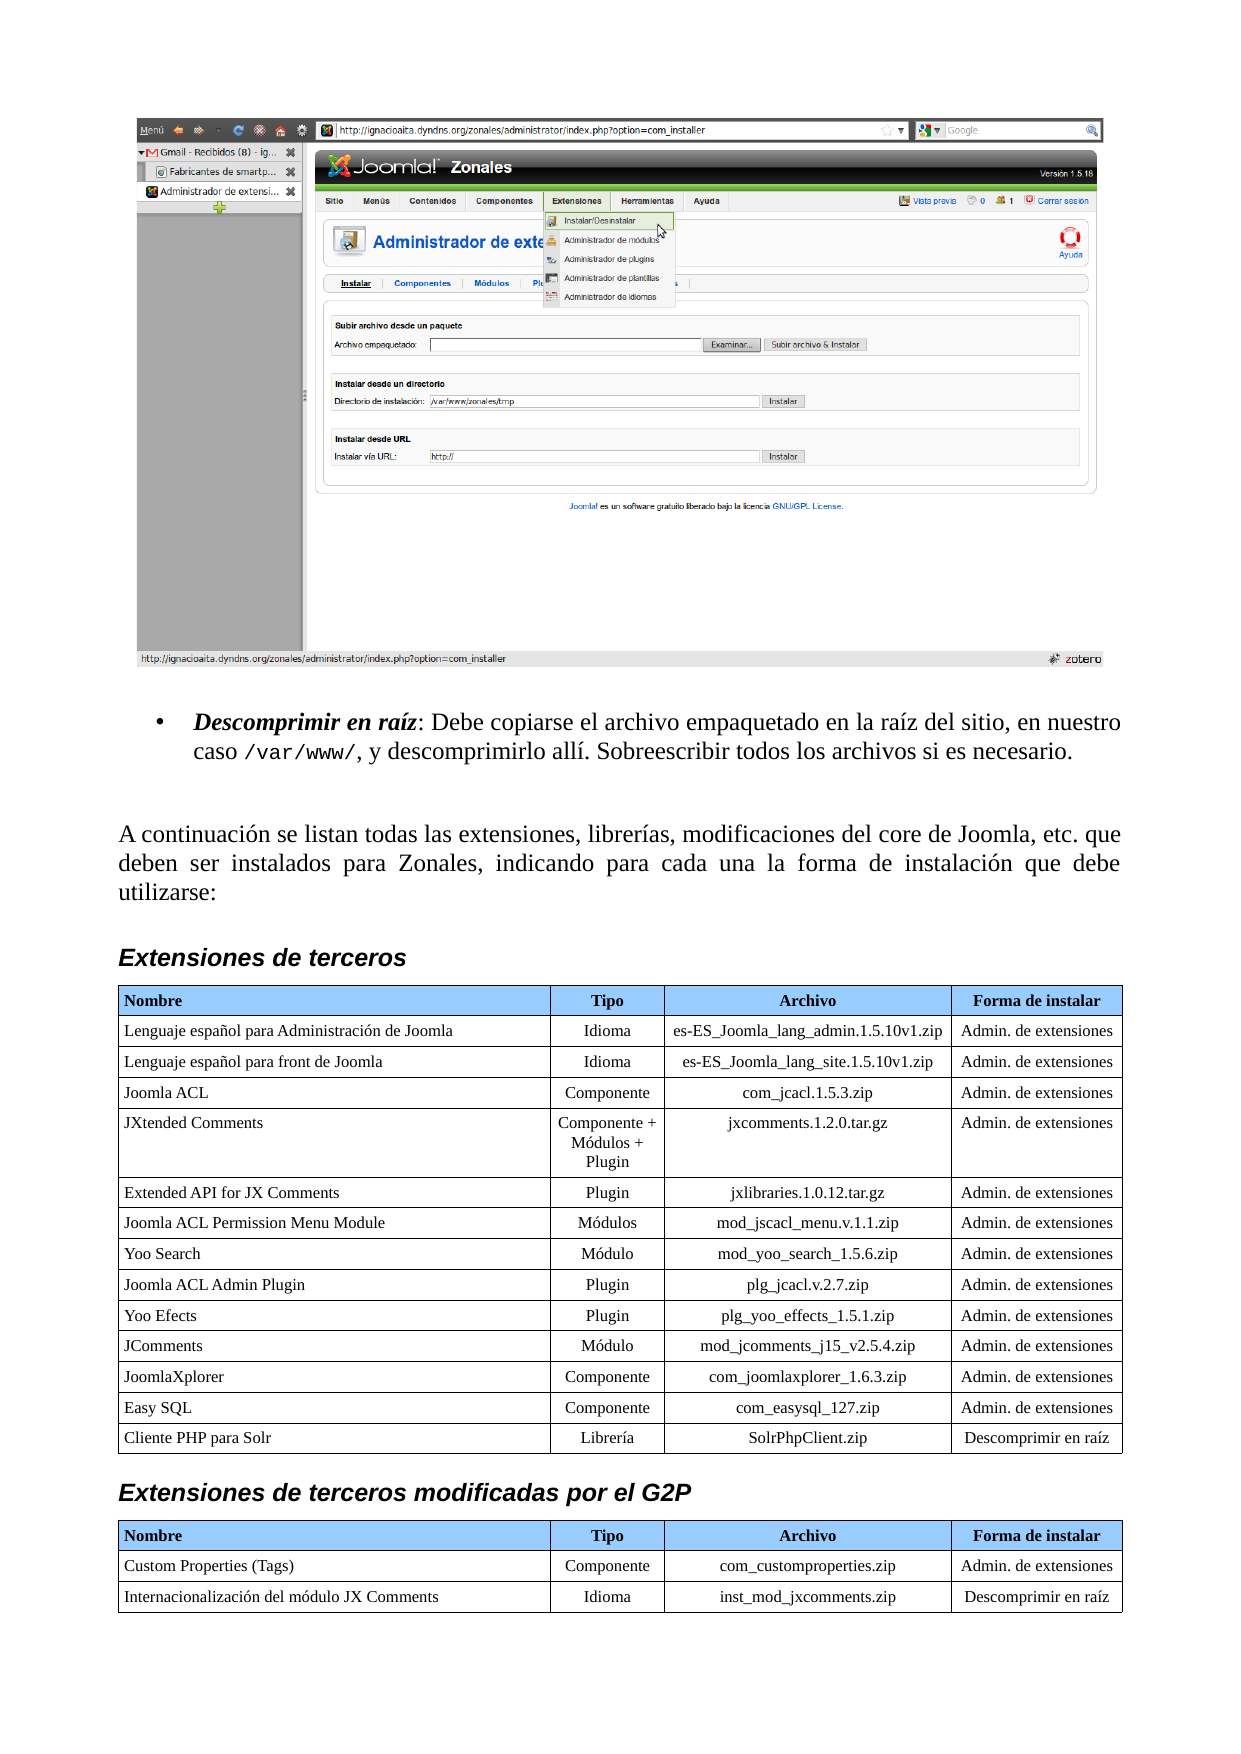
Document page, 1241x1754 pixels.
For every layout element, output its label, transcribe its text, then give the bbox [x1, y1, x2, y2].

table_cell Idioma [551, 1582, 664, 1612]
table_cell plg_jcacl.v.2.7.zip [665, 1270, 951, 1299]
table_cell Plugin [551, 1301, 664, 1330]
subtitle Extensiones de terceros modificadas por el G2P [118, 1478, 1122, 1507]
table_cell Módulos [551, 1208, 664, 1238]
table_cell Admin. de extensiones [952, 1301, 1122, 1330]
table_cell Admin. de extensiones [952, 1239, 1122, 1269]
table_header Forma de instalar [952, 986, 1122, 1015]
table_header Tipo [551, 1521, 664, 1550]
table_cell Lenguaje español para front de Joomla [119, 1047, 550, 1077]
table_cell Admin. de extensiones [952, 1393, 1122, 1422]
table_cell Admin. de extensiones [952, 1331, 1122, 1361]
table_header Forma de instalar [952, 1521, 1122, 1550]
table_cell jxcomments.1.2.0.tar.gz [665, 1109, 951, 1177]
table_cell Plugin [551, 1270, 664, 1299]
table_cell Joomla ACL [119, 1078, 550, 1107]
table_cell Componente + Módulos + Plugin [551, 1109, 664, 1177]
table_cell plg_yoo_effects_1.5.1.zip [665, 1301, 951, 1330]
table_cell Admin. de extensiones [952, 1078, 1122, 1107]
subtitle Extensiones de terceros [118, 943, 1122, 972]
table_header Nombre [119, 986, 550, 1015]
table_cell Admin. de extensiones [952, 1362, 1122, 1392]
table_cell es-ES_Joomla_lang_site.1.5.10v1.zip [665, 1047, 951, 1077]
table_cell mod_jcomments_j15_v2.5.4.zip [665, 1331, 951, 1361]
table_cell mod_yoo_search_1.5.6.zip [665, 1239, 951, 1269]
table_cell Yoo Search [119, 1239, 550, 1269]
table_cell Joomla ACL Admin Plugin [119, 1270, 550, 1299]
table_cell Joomla ACL Permission Menu Module [119, 1208, 550, 1238]
table_cell Custom Properties (Tags) [119, 1551, 550, 1581]
table_cell Admin. de extensiones [952, 1208, 1122, 1238]
table_cell Componente [551, 1362, 664, 1392]
table_cell com_jcacl.1.5.3.zip [665, 1078, 951, 1107]
table_cell Componente [551, 1551, 664, 1581]
list Descomprimir en raíz: Debe copiarse el archivo empaquetado en la raíz del sitio, en nuestro caso /var/www/, y descomprimirlo allí. Sobreescribir todos los archivos si es necesario. [156, 707, 1122, 766]
table_cell Librería [551, 1424, 664, 1453]
table_cell Cliente PHP para Solr [119, 1424, 550, 1453]
table_cell Extended API for JX Comments [119, 1178, 550, 1207]
table_cell com_customproperties.zip [665, 1551, 951, 1581]
table_cell Plugin [551, 1178, 664, 1207]
table_cell Módulo [551, 1239, 664, 1269]
table_cell Internacionalización del módulo JX Comments [119, 1582, 550, 1612]
table_cell Admin. de extensiones [952, 1270, 1122, 1299]
table_cell mod_jscacl_menu.v.1.1.zip [665, 1208, 951, 1238]
table_cell Yoo Efects [119, 1301, 550, 1330]
table_cell Easy SQL [119, 1393, 550, 1422]
table_header Tipo [551, 986, 664, 1015]
table_cell Admin. de extensiones [952, 1109, 1122, 1177]
table_cell Lenguaje español para Administración de Joomla [119, 1016, 550, 1046]
table_cell Admin. de extensiones [952, 1178, 1122, 1207]
table_cell Módulo [551, 1331, 664, 1361]
text A continuación se listan todas las extensiones, librerías, modificaciones del core de Joomla, etc. que deben ser instalados para Zonales, indicando para cada una la forma de instalación que debe utilizarse: [118, 819, 1122, 906]
table_header Archivo [665, 986, 951, 1015]
table_cell JComments [119, 1331, 550, 1361]
table_cell Admin. de extensiones [952, 1016, 1122, 1046]
table_cell Descomprimir en raíz [952, 1582, 1122, 1612]
table_cell Idioma [551, 1016, 664, 1046]
table_cell es-ES_Joomla_lang_admin.1.5.10v1.zip [665, 1016, 951, 1046]
table_cell Componente [551, 1078, 664, 1107]
table_cell JoomlaXplorer [119, 1362, 550, 1392]
table_cell com_joomlaxplorer_1.6.3.zip [665, 1362, 951, 1392]
table_cell com_easysql_127.zip [665, 1393, 951, 1422]
table_cell Componente [551, 1393, 664, 1422]
picture [136, 118, 1104, 667]
table_cell SolrPhpClient.zip [665, 1424, 951, 1453]
table_header Nombre [119, 1521, 550, 1550]
table_cell Descomprimir en raíz [952, 1424, 1122, 1453]
table_cell Admin. de extensiones [952, 1551, 1122, 1581]
table_cell Admin. de extensiones [952, 1047, 1122, 1077]
table_cell jxlibraries.1.0.12.tar.gz [665, 1178, 951, 1207]
table_header Archivo [665, 1521, 951, 1550]
table_cell inst_mod_jxcomments.zip [665, 1582, 951, 1612]
table_cell Idioma [551, 1047, 664, 1077]
table_cell JXtended Comments [119, 1109, 550, 1177]
